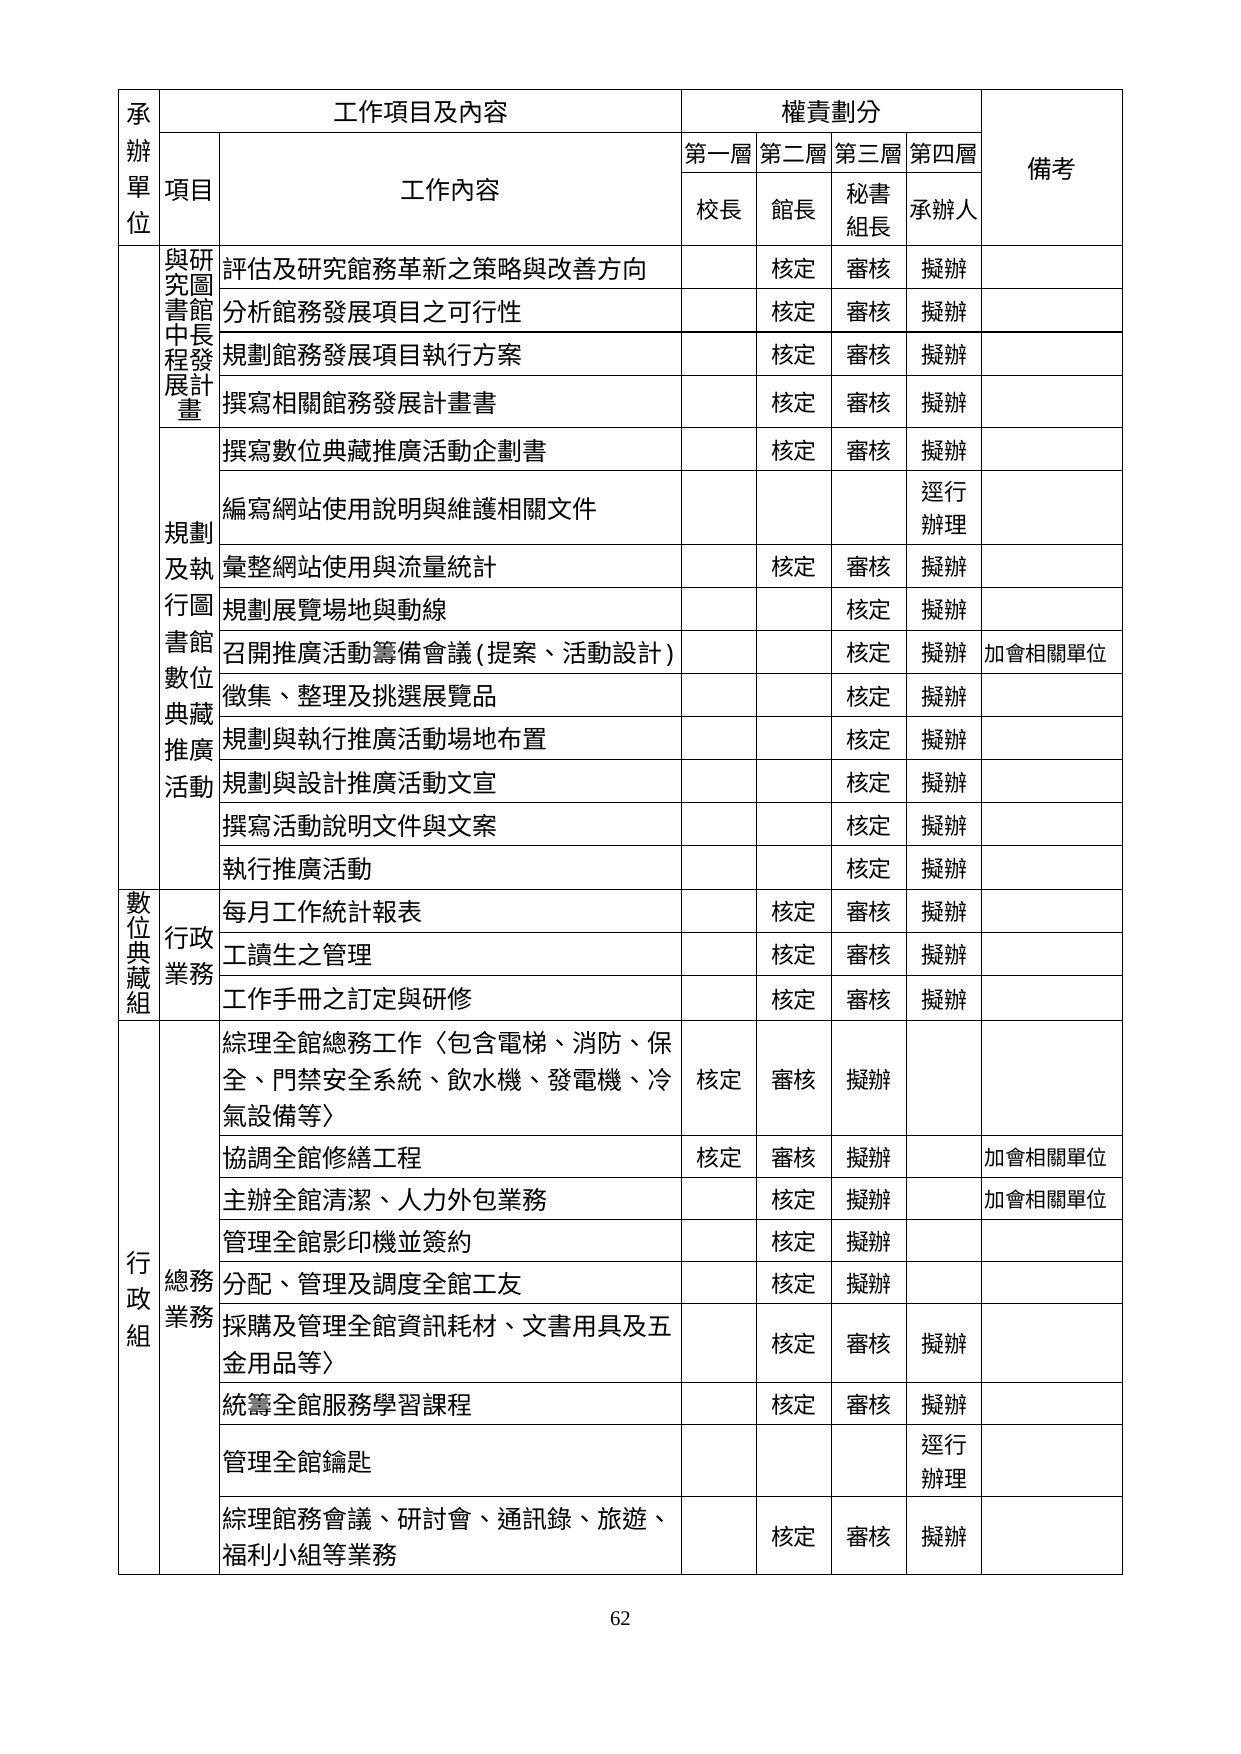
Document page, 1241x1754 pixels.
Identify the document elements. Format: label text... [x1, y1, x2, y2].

table_cell [682, 376, 756, 427]
table_cell 擬辦 [907, 545, 981, 587]
table_cell [907, 1178, 981, 1219]
table_cell 核定 [757, 289, 831, 331]
table_cell 每月工作統計報表 [220, 890, 681, 932]
table_cell [682, 890, 756, 932]
table_cell [982, 376, 1122, 427]
table_cell [982, 760, 1122, 802]
table_cell 核定 [757, 1383, 831, 1424]
table_cell [682, 545, 756, 587]
table_header 工作項目及內容 [160, 90, 681, 132]
table_cell 核定 [757, 376, 831, 427]
table_cell 核定 [757, 1178, 831, 1219]
table_cell 校長 [682, 173, 756, 245]
table_cell [682, 1262, 756, 1303]
table_cell 核定 [832, 803, 906, 845]
table_cell 徵集、整理及挑選展覽品 [220, 674, 681, 716]
table_cell [982, 1021, 1122, 1135]
table_cell 秘書 組長 [832, 173, 906, 245]
table_cell 館長 [757, 173, 831, 245]
table_cell 審核 [832, 1304, 906, 1382]
table_cell 第三層 [832, 133, 906, 172]
table_cell [982, 246, 1122, 288]
table_cell 核定 [757, 890, 831, 932]
table_cell 規劃展覽場地與動線 [220, 588, 681, 630]
table_cell 承辦人 [907, 173, 981, 245]
table_cell 擬辦 [832, 1262, 906, 1303]
table_cell 核定 [757, 1304, 831, 1382]
table_cell [757, 471, 831, 543]
table_cell 核定 [757, 246, 831, 288]
table_cell [682, 333, 756, 374]
table_cell 撰寫相關館務發展計畫書 [220, 376, 681, 427]
table_cell 審核 [757, 1136, 831, 1177]
table_cell 核定 [682, 1136, 756, 1177]
table_cell [682, 1425, 756, 1496]
table_cell 擬辦 [832, 1178, 906, 1219]
table_cell 核定 [757, 933, 831, 975]
table_cell 核定 [757, 545, 831, 587]
table_header 備考 [982, 90, 1122, 245]
table_cell 擬辦 [907, 803, 981, 845]
table_cell 撰寫活動說明文件與文案 [220, 803, 681, 845]
table_cell 擬辦 [907, 846, 981, 888]
table_cell 擬辦 [907, 246, 981, 288]
table_cell 工作內容 [220, 133, 681, 245]
table_cell [982, 471, 1122, 543]
table_cell 加會相關單位 [982, 631, 1122, 673]
table_cell [682, 803, 756, 845]
table_cell 擬辦 [907, 588, 981, 630]
table_cell 第一層 [682, 133, 756, 172]
table_cell 彙整網站使用與流量統計 [220, 545, 681, 587]
table_cell [832, 471, 906, 543]
table_cell [757, 846, 831, 888]
table_cell [982, 1262, 1122, 1303]
table_cell [757, 760, 831, 802]
table_cell 審核 [757, 1021, 831, 1135]
table_cell [682, 760, 756, 802]
table_cell 審核 [832, 246, 906, 288]
table_cell [982, 1383, 1122, 1424]
table_cell [982, 890, 1122, 932]
table_cell [757, 674, 831, 716]
table_cell 審核 [832, 1497, 906, 1574]
table_cell [682, 631, 756, 673]
table_cell [682, 1304, 756, 1382]
table_cell 擬辦 [907, 631, 981, 673]
table_cell 數位典藏組 [119, 890, 159, 1020]
table_cell 審核 [832, 933, 906, 975]
table_cell [982, 545, 1122, 587]
table_cell [682, 1383, 756, 1424]
table_cell 執行推廣活動 [220, 846, 681, 888]
table_cell [982, 1220, 1122, 1261]
table_cell [982, 289, 1122, 331]
table_cell [682, 1178, 756, 1219]
table_cell 綜理全館總務工作〈包含電梯、消防、保全、門禁安全系統、飲水機、發電機、冷氣設備等〉 [220, 1021, 681, 1135]
table_cell [982, 428, 1122, 470]
table_cell 核定 [832, 846, 906, 888]
table_cell [982, 846, 1122, 888]
table_cell [907, 1220, 981, 1261]
table_cell 核定 [757, 976, 831, 1020]
table_cell [907, 1262, 981, 1303]
table_cell 核定 [832, 588, 906, 630]
table_cell 主辦全館清潔、人力外包業務 [220, 1178, 681, 1219]
table_cell 核定 [832, 760, 906, 802]
table_cell [757, 803, 831, 845]
table_cell 核定 [757, 1262, 831, 1303]
table_cell 核定 [757, 1220, 831, 1261]
table_cell 統籌全館服務學習課程 [220, 1383, 681, 1424]
table_cell [682, 846, 756, 888]
table_cell 審核 [832, 1383, 906, 1424]
table_cell [982, 333, 1122, 374]
table_cell 擬辦 [832, 1136, 906, 1177]
table_cell 擬辦 [907, 333, 981, 374]
table_cell [682, 933, 756, 975]
table_cell 分析館務發展項目之可行性 [220, 289, 681, 331]
table_cell 審核 [832, 890, 906, 932]
table_cell 綜理館務會議、研討會、通訊錄、旅遊、福利小組等業務 [220, 1497, 681, 1574]
table_cell 擬辦 [907, 1304, 981, 1382]
table_cell 擬辦 [907, 1383, 981, 1424]
table_cell [982, 1304, 1122, 1382]
table_cell 擬辦 [832, 1021, 906, 1135]
table_cell [982, 1497, 1122, 1574]
table_cell [682, 1220, 756, 1261]
table_cell 擬辦 [907, 976, 981, 1020]
table_header 權責劃分 [682, 90, 981, 132]
table_cell [682, 976, 756, 1020]
table_header 承辦單位 [119, 90, 159, 245]
table_cell 核定 [757, 333, 831, 374]
table_cell 規劃與設計推廣活動文宣 [220, 760, 681, 802]
table_cell [982, 803, 1122, 845]
table_cell 審核 [832, 976, 906, 1020]
table_cell 規劃與執行推廣活動場地布置 [220, 717, 681, 759]
table_cell 擬辦 [907, 890, 981, 932]
table_cell 擬辦 [907, 289, 981, 331]
table_cell 擬辦 [907, 674, 981, 716]
table_cell 總務業務 [160, 1021, 219, 1574]
table_cell 擬辦 [907, 933, 981, 975]
table_cell 規劃館務發展項目執行方案 [220, 333, 681, 374]
table_cell [982, 588, 1122, 630]
table_cell [119, 246, 159, 888]
table_cell 第二層 [757, 133, 831, 172]
table_cell 工作手冊之訂定與研修 [220, 976, 681, 1020]
table_cell [982, 674, 1122, 716]
table_cell 評估及研究館務革新之策略與改善方向 [220, 246, 681, 288]
table_cell 核定 [832, 631, 906, 673]
table_cell 審核 [832, 333, 906, 374]
table_cell [757, 631, 831, 673]
table_cell 核定 [757, 428, 831, 470]
table_cell [682, 674, 756, 716]
table_cell 編寫網站使用說明與維護相關文件 [220, 471, 681, 543]
table_cell [682, 289, 756, 331]
table_cell [832, 1425, 906, 1496]
table_cell [982, 1425, 1122, 1496]
table_cell 與研究圖書館中長程發展計畫 [160, 246, 219, 427]
table_cell 分配、管理及調度全館工友 [220, 1262, 681, 1303]
table_cell [982, 933, 1122, 975]
table_cell 撰寫數位典藏推廣活動企劃書 [220, 428, 681, 470]
table_cell 採購及管理全館資訊耗材、文書用具及五金用品等〉 [220, 1304, 681, 1382]
table_cell 加會相關單位 [982, 1178, 1122, 1219]
table_cell 行政業務 [160, 890, 219, 1020]
table_cell [682, 588, 756, 630]
table_cell 加會相關單位 [982, 1136, 1122, 1177]
table_cell 核定 [832, 674, 906, 716]
table_cell 逕行 辦理 [907, 1425, 981, 1496]
table_cell 行政組 [119, 1021, 159, 1574]
table_cell 協調全館修繕工程 [220, 1136, 681, 1177]
table_cell 規劃及執行圖書館數位典藏推廣活動 [160, 428, 219, 888]
table_cell 擬辦 [907, 717, 981, 759]
table_cell 管理全館鑰匙 [220, 1425, 681, 1496]
table_cell 擬辦 [832, 1220, 906, 1261]
table_cell 核定 [682, 1021, 756, 1135]
table_cell 擬辦 [907, 428, 981, 470]
table_cell [757, 717, 831, 759]
table_cell 項目 [160, 133, 219, 245]
table_cell 審核 [832, 376, 906, 427]
table_cell 核定 [832, 717, 906, 759]
table_cell 管理全館影印機並簽約 [220, 1220, 681, 1261]
table_cell 召開推廣活動籌備會議(提案、活動設計) [220, 631, 681, 673]
table_cell [907, 1136, 981, 1177]
table_cell 核定 [757, 1497, 831, 1574]
table_cell [682, 428, 756, 470]
table_cell 審核 [832, 428, 906, 470]
table_cell [757, 1425, 831, 1496]
table_cell 逕行 辦理 [907, 471, 981, 543]
table_cell [682, 246, 756, 288]
table_cell 擬辦 [907, 376, 981, 427]
table_cell 第四層 [907, 133, 981, 172]
table_cell 擬辦 [907, 1497, 981, 1574]
table_cell [682, 717, 756, 759]
table_cell 擬辦 [907, 760, 981, 802]
table_cell [757, 588, 831, 630]
table_cell [982, 717, 1122, 759]
table_cell 審核 [832, 545, 906, 587]
table_cell [682, 1497, 756, 1574]
table_cell [907, 1021, 981, 1135]
table_cell 工讀生之管理 [220, 933, 681, 975]
table_cell [982, 976, 1122, 1020]
table_cell 審核 [832, 289, 906, 331]
table_cell [682, 471, 756, 543]
